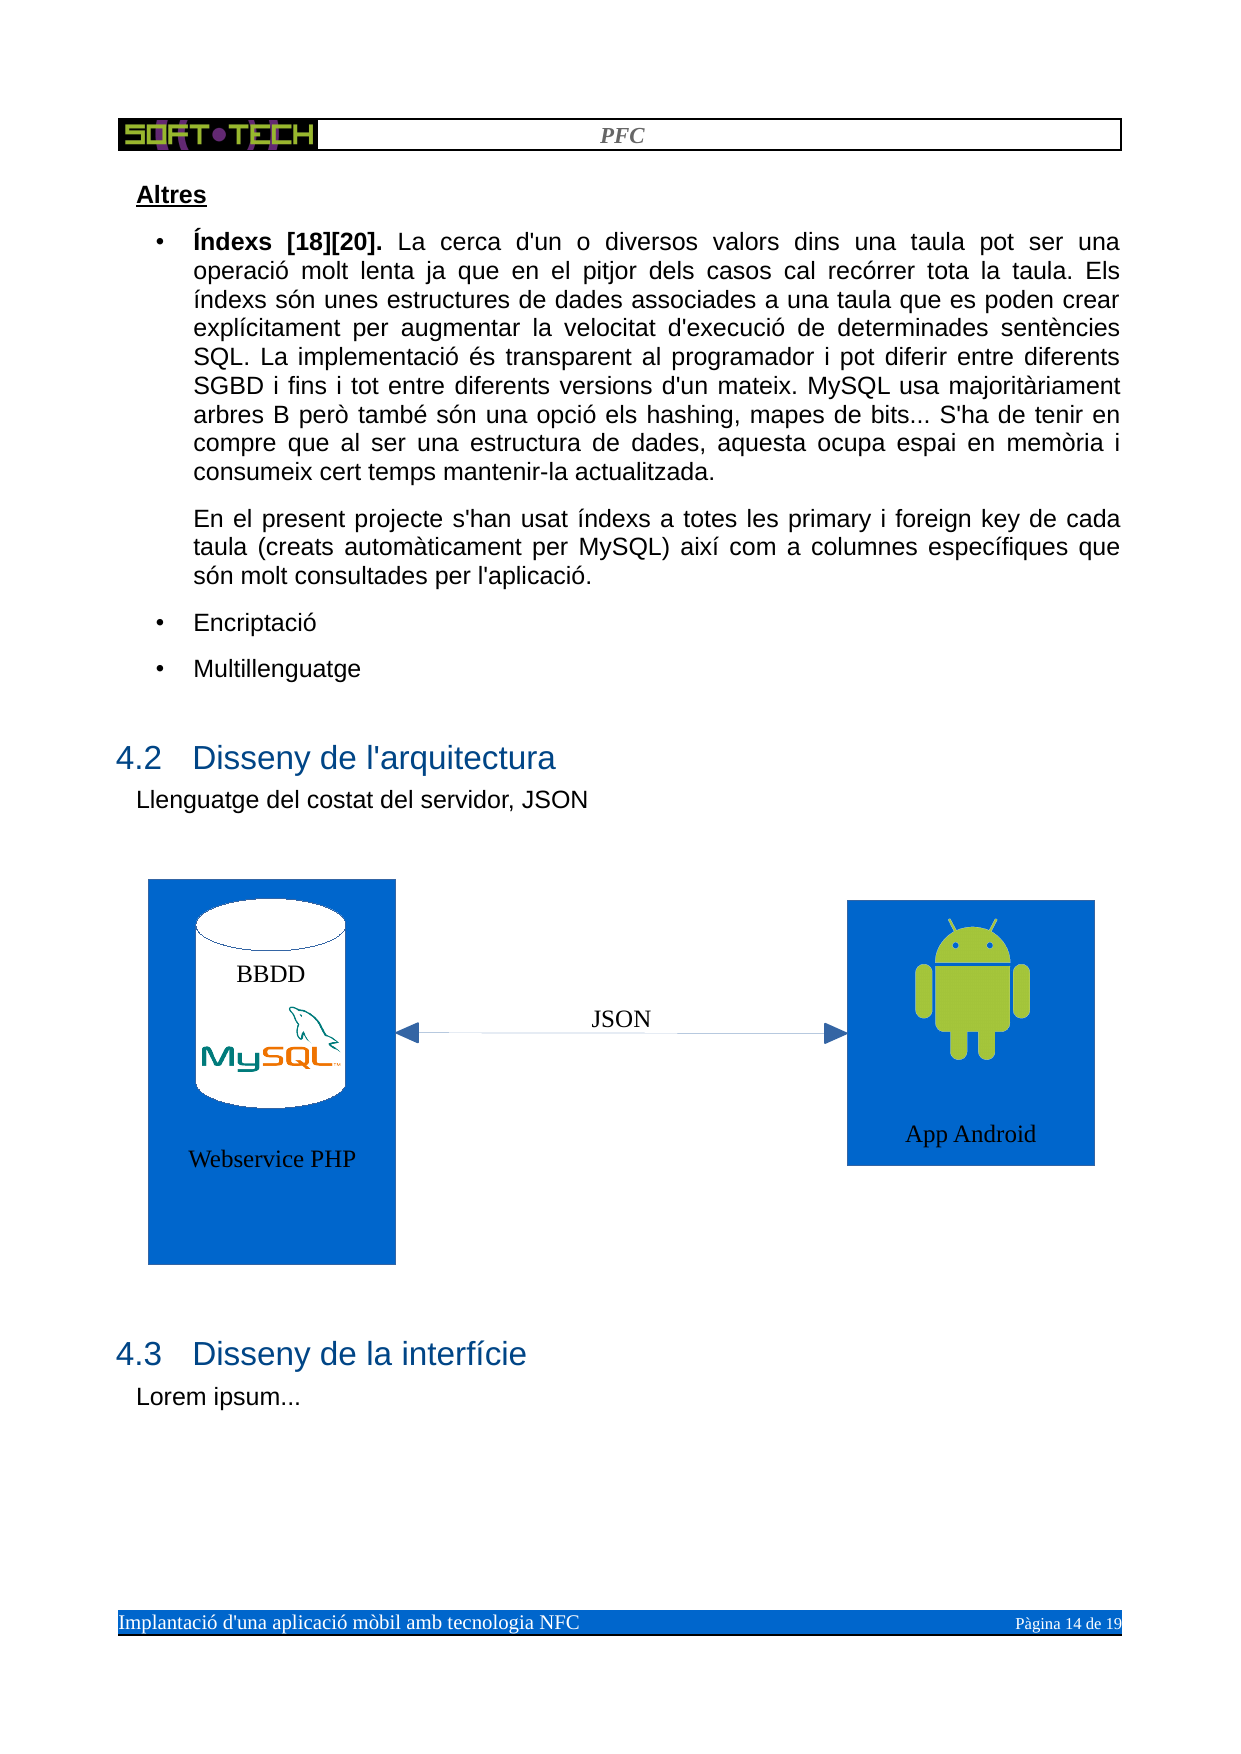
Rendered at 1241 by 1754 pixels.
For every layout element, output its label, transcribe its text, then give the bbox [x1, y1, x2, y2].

list Encriptació [156, 607, 1122, 636]
list Índexs [18][20]. La cerca d'un o diversos valors dins una taula pot ser una operació molt lenta ja que en el pitjor dels casos cal recórrer tota la taula. Els índexs són unes estructures de dades associades a una taula que es poden crear explícitament per augmentar la velocitat d'execució de determinades sentències SQL. La implementació és transparent al programador i pot diferir entre diferents SGBD i fins i tot entre diferents versions d'un mateix. MySQL usa majoritàriament arbres B però també són una opció els hashing, mapes de bits... S'ha de tenir en compre que al ser una estructura de dades, aquesta ocupa espai en memòria i consumeix cert temps mantenir-la actualitzada. [156, 227, 1122, 486]
text Altres [118, 181, 1122, 209]
list En el present projecte s'han usat índexs a totes les primary i foreign key de cada taula (creats automàticament per MySQL) així com a columnes específiques que són molt consultades per l'aplicació. [156, 503, 1122, 590]
list Multillenguatge [156, 654, 1122, 683]
picture [860, 900, 1086, 1078]
subtitle Disseny de l'arquitectura [106, 738, 1122, 777]
text Llenguatge del costat del servidor, JSON [118, 786, 1122, 814]
picture [120, 120, 318, 150]
picture [167, 976, 374, 1102]
text Lorem ipsum... [118, 1381, 1122, 1410]
subtitle Disseny de la interfície [106, 1334, 1122, 1373]
